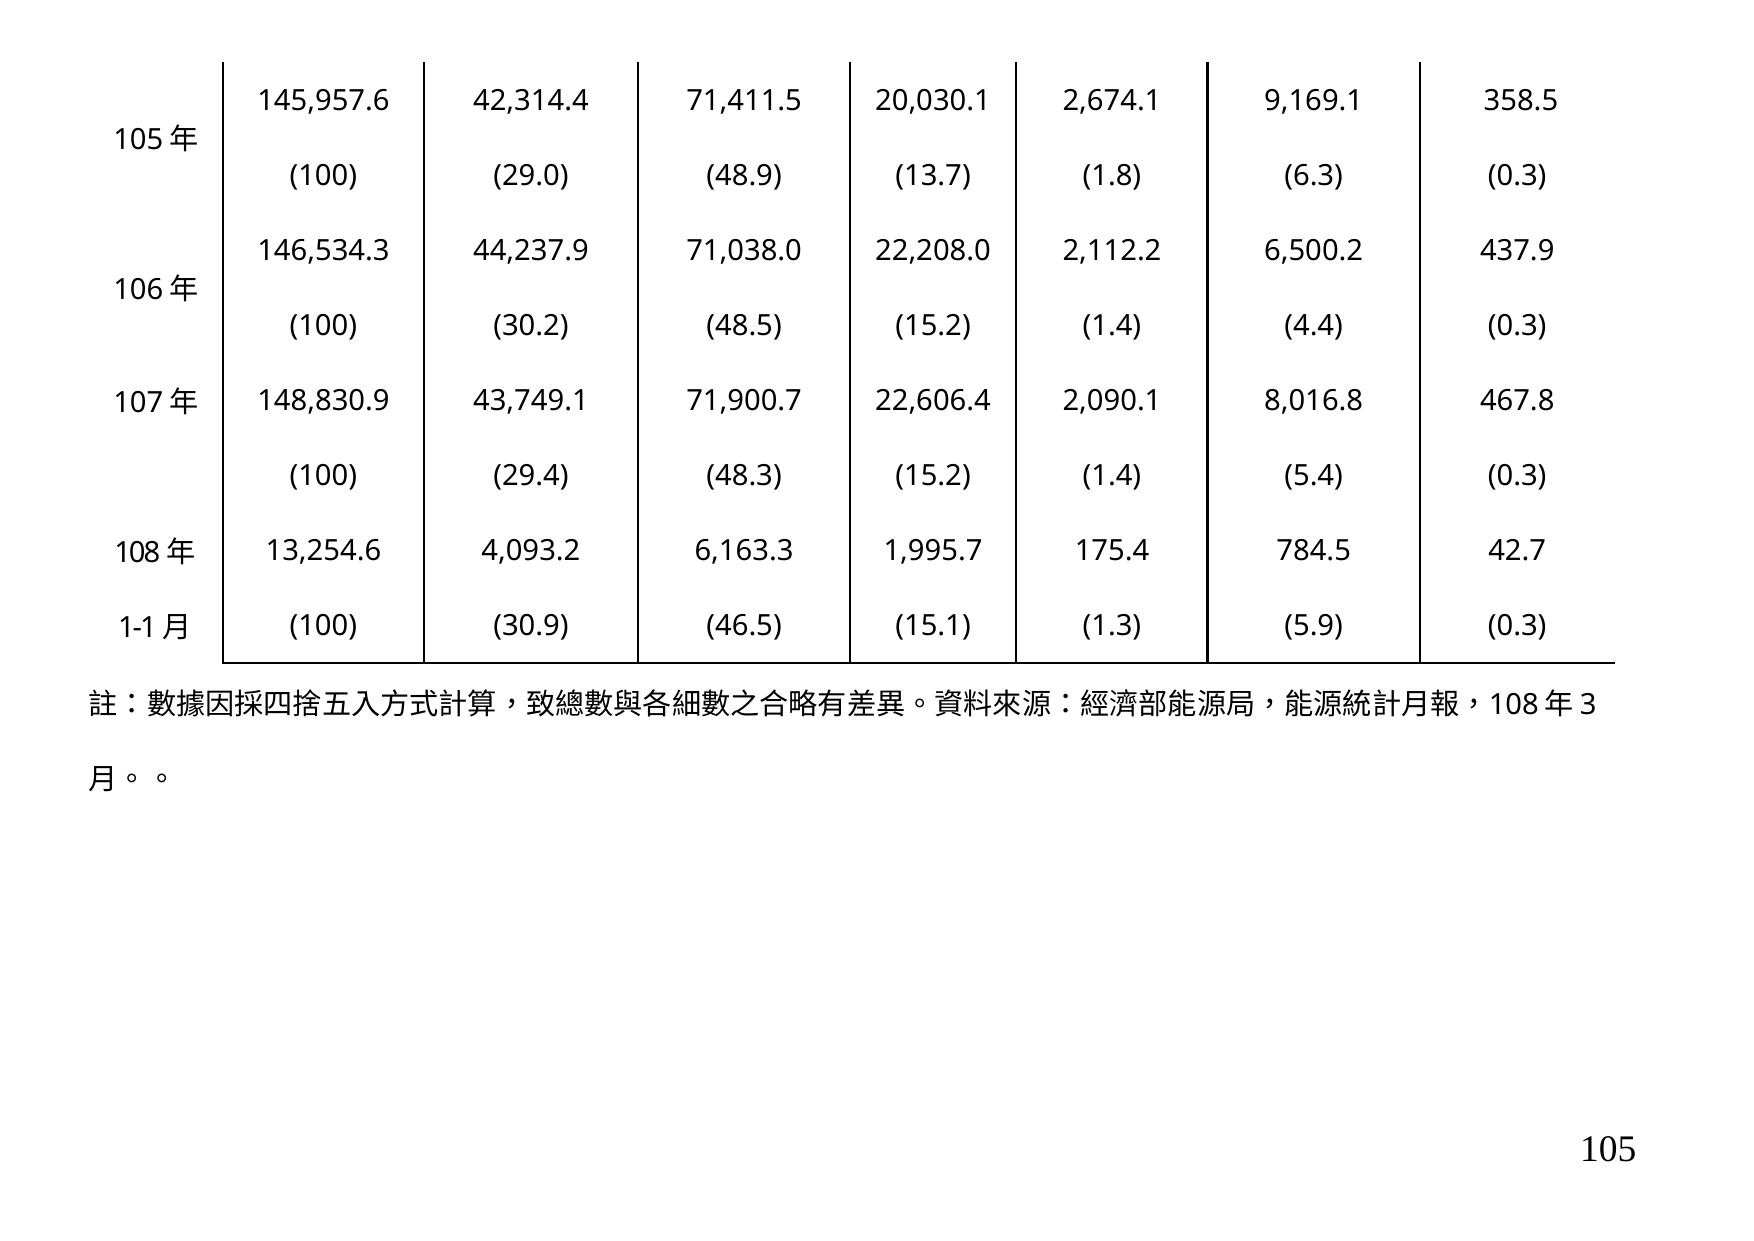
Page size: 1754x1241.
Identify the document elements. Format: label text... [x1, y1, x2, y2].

table_cell 8,016.8 [1209, 362, 1419, 437]
table_cell 20,030.1 [851, 62, 1015, 137]
table_cell (29.0) [425, 137, 637, 212]
table_cell 43,749.1 [425, 362, 637, 437]
table_cell (29.4) [425, 437, 637, 512]
table_cell 2,090.1 [1017, 362, 1206, 437]
table_cell 1,995.7 [851, 512, 1015, 587]
table_cell (48.9) [639, 137, 849, 212]
table_cell 358.5 [1421, 62, 1614, 137]
table_cell (0.3) [1421, 137, 1614, 212]
table_cell (15.2) [851, 287, 1015, 362]
table_cell 107年 [89, 362, 222, 437]
table_cell 784.5 [1209, 512, 1419, 587]
table_cell 44,237.9 [425, 212, 637, 287]
table_cell (15.1) [851, 587, 1015, 662]
table_cell 467.8 [1421, 362, 1614, 437]
table_cell 108年 1-1月 [89, 512, 222, 662]
table_cell (5.4) [1209, 437, 1419, 512]
table_cell (0.3) [1421, 437, 1614, 512]
table_cell 437.9 [1421, 212, 1614, 287]
table_cell (30.2) [425, 287, 637, 362]
table_cell 105年 [89, 62, 222, 212]
table_cell 6,163.3 [639, 512, 849, 587]
table_cell (15.2) [851, 437, 1015, 512]
table_cell (1.4) [1017, 437, 1206, 512]
table_cell (6.3) [1209, 137, 1419, 212]
table_cell 148,830.9 [224, 362, 423, 437]
table_cell (48.5) [639, 287, 849, 362]
table_cell (1.4) [1017, 287, 1206, 362]
table_cell 22,208.0 [851, 212, 1015, 287]
table_cell 9,169.1 [1209, 62, 1419, 137]
table_cell (1.8) [1017, 137, 1206, 212]
table_cell (4.4) [1209, 287, 1419, 362]
table_cell 145,957.6 [224, 62, 423, 137]
table_cell (13.7) [851, 137, 1015, 212]
table_cell (100) [224, 587, 423, 662]
table_cell (100) [224, 437, 423, 512]
table_cell (0.3) [1421, 287, 1614, 362]
table_cell 2,674.1 [1017, 62, 1206, 137]
table_cell 42.7 [1421, 512, 1614, 587]
table_cell 106年 [89, 212, 222, 362]
table_cell (0.3) [1421, 587, 1614, 662]
table_cell 71,411.5 [639, 62, 849, 137]
table_cell (5.9) [1209, 587, 1419, 662]
table_cell (1.3) [1017, 587, 1206, 662]
table_cell (100) [224, 137, 423, 212]
table_cell 175.4 [1017, 512, 1206, 587]
table_cell 71,900.7 [639, 362, 849, 437]
table_cell (100) [224, 287, 423, 362]
table_cell (46.5) [639, 587, 849, 662]
table_cell 13,254.6 [224, 512, 423, 587]
table_cell 6,500.2 [1209, 212, 1419, 287]
table_cell 22,606.4 [851, 362, 1015, 437]
table_cell 146,534.3 [224, 212, 423, 287]
table_cell 71,038.0 [639, 212, 849, 287]
table_cell (30.9) [425, 587, 637, 662]
table_cell 42,314.4 [425, 62, 637, 137]
table_cell 2,112.2 [1017, 212, 1206, 287]
table_cell (48.3) [639, 437, 849, 512]
text 註：數據因採四捨五入方式計算，致總數與各細數之合略有差異。資料來源：經濟部能源局，能源統計月報，108年3月。。 [88, 664, 1636, 814]
table_cell 4,093.2 [425, 512, 637, 587]
